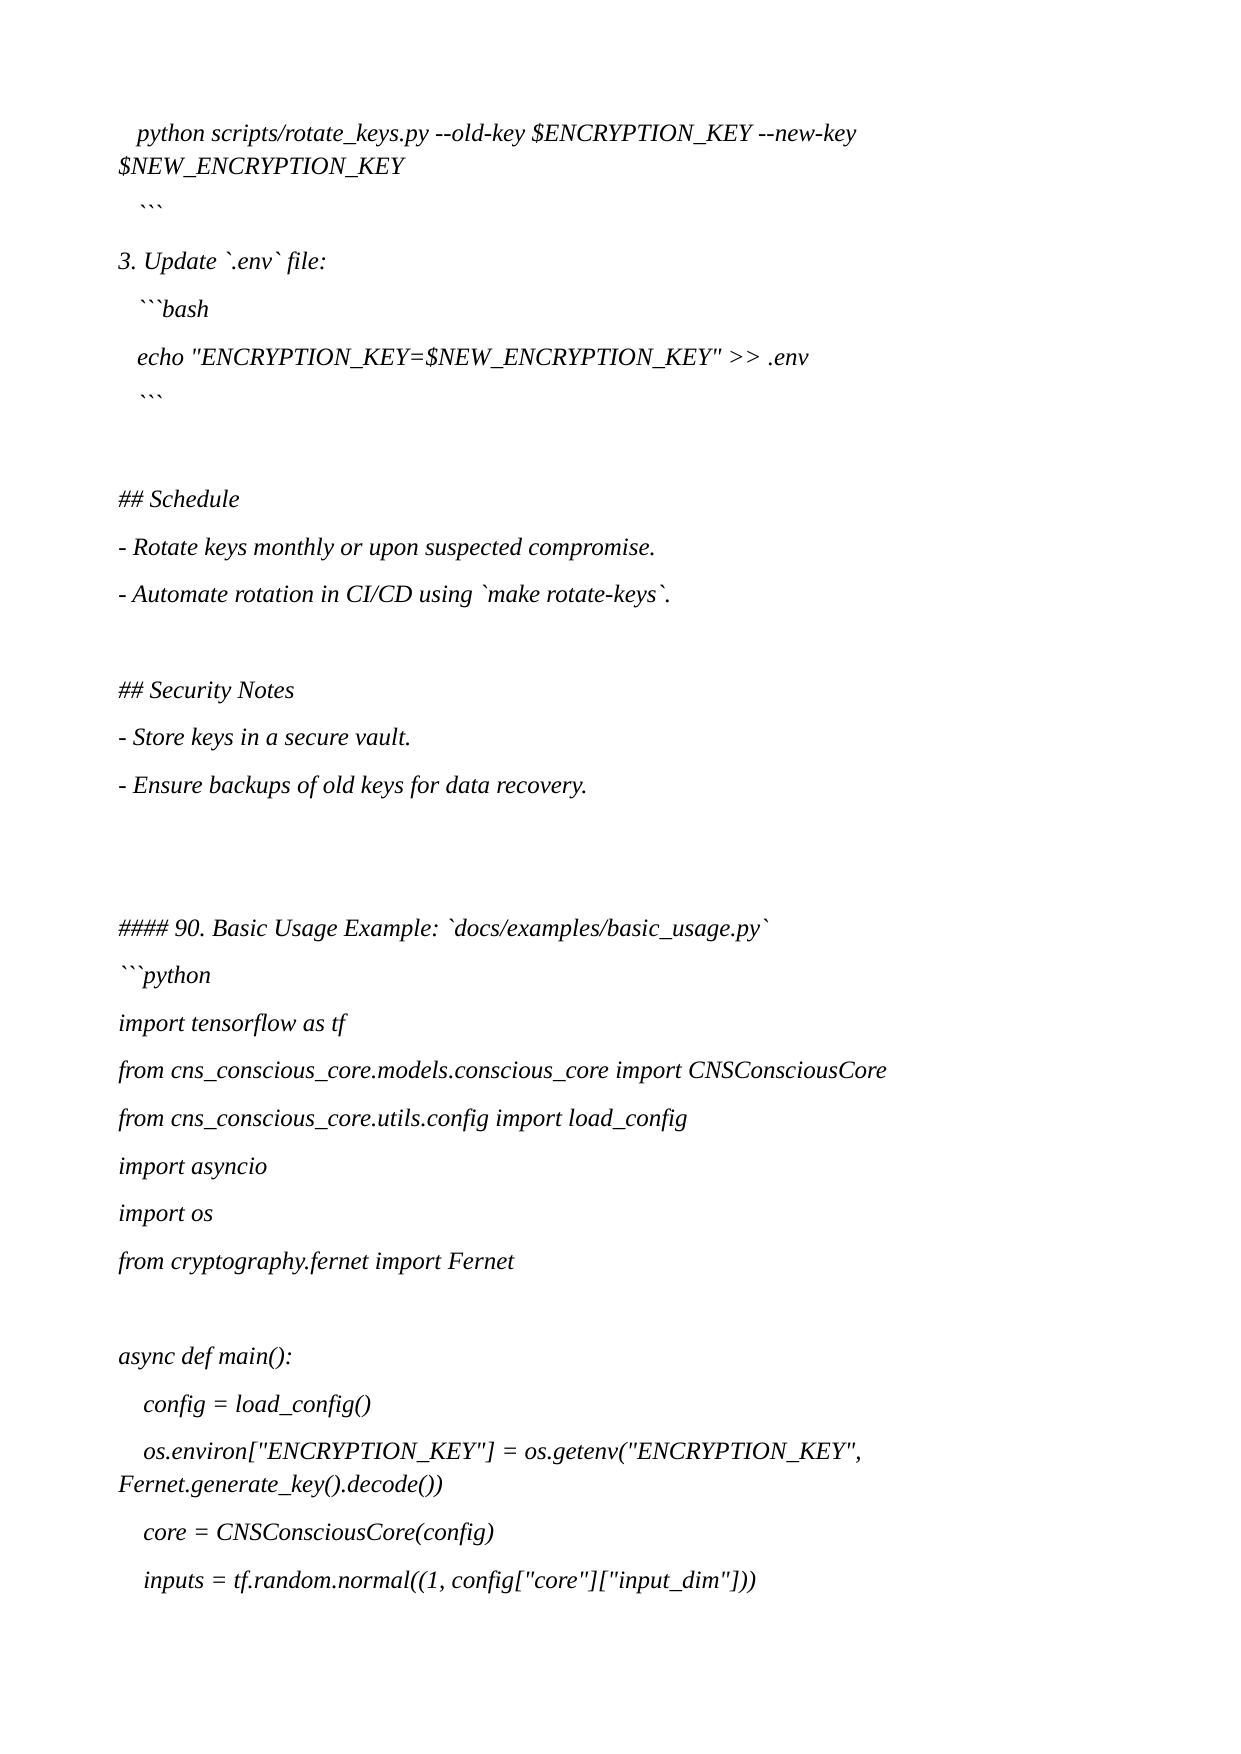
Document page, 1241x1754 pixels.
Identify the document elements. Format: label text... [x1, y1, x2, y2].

text - Automate rotation in CI/CD using `make rotate-keys`. [118, 579, 1122, 608]
text ```bash [118, 294, 1122, 323]
text - Ensure backups of old keys for data recovery. [118, 770, 1122, 799]
text python scripts/rotate_keys.py --old-key $ENCRYPTION_KEY --new-key $NEW_ENCRYPTION_KEY [118, 118, 1122, 180]
text from cryptography.fernet import Fernet [118, 1246, 1122, 1275]
text 3. Update `.env` file: [118, 246, 1122, 275]
text ```python [118, 960, 1122, 989]
text import tensorflow as tf [118, 1008, 1122, 1037]
text from cns_conscious_core.utils.config import load_config [118, 1103, 1122, 1132]
text - Store keys in a secure vault. [118, 722, 1122, 751]
text #### 90. Basic Usage Example: `docs/examples/basic_usage.py` [118, 913, 1122, 942]
text ## Security Notes [118, 675, 1122, 703]
text echo "ENCRYPTION_KEY=$NEW_ENCRYPTION_KEY" >> .env [118, 342, 1122, 370]
text from cns_conscious_core.models.conscious_core import CNSConsciousCore [118, 1056, 1122, 1084]
text ``` [118, 389, 1122, 418]
text import asyncio [118, 1151, 1122, 1179]
text inputs = tf.random.normal((1, config["core"]["input_dim"])) [118, 1565, 1122, 1593]
text import os [118, 1198, 1122, 1227]
text - Rotate keys monthly or upon suspected compromise. [118, 532, 1122, 561]
text ## Schedule [118, 484, 1122, 513]
text os.environ["ENCRYPTION_KEY"] = os.getenv("ENCRYPTION_KEY", Fernet.generate_key().decode()) [118, 1436, 1122, 1498]
text config = load_config() [118, 1389, 1122, 1418]
text core = CNSConsciousCore(config) [118, 1517, 1122, 1546]
text ``` [118, 199, 1122, 227]
text async def main(): [118, 1341, 1122, 1370]
